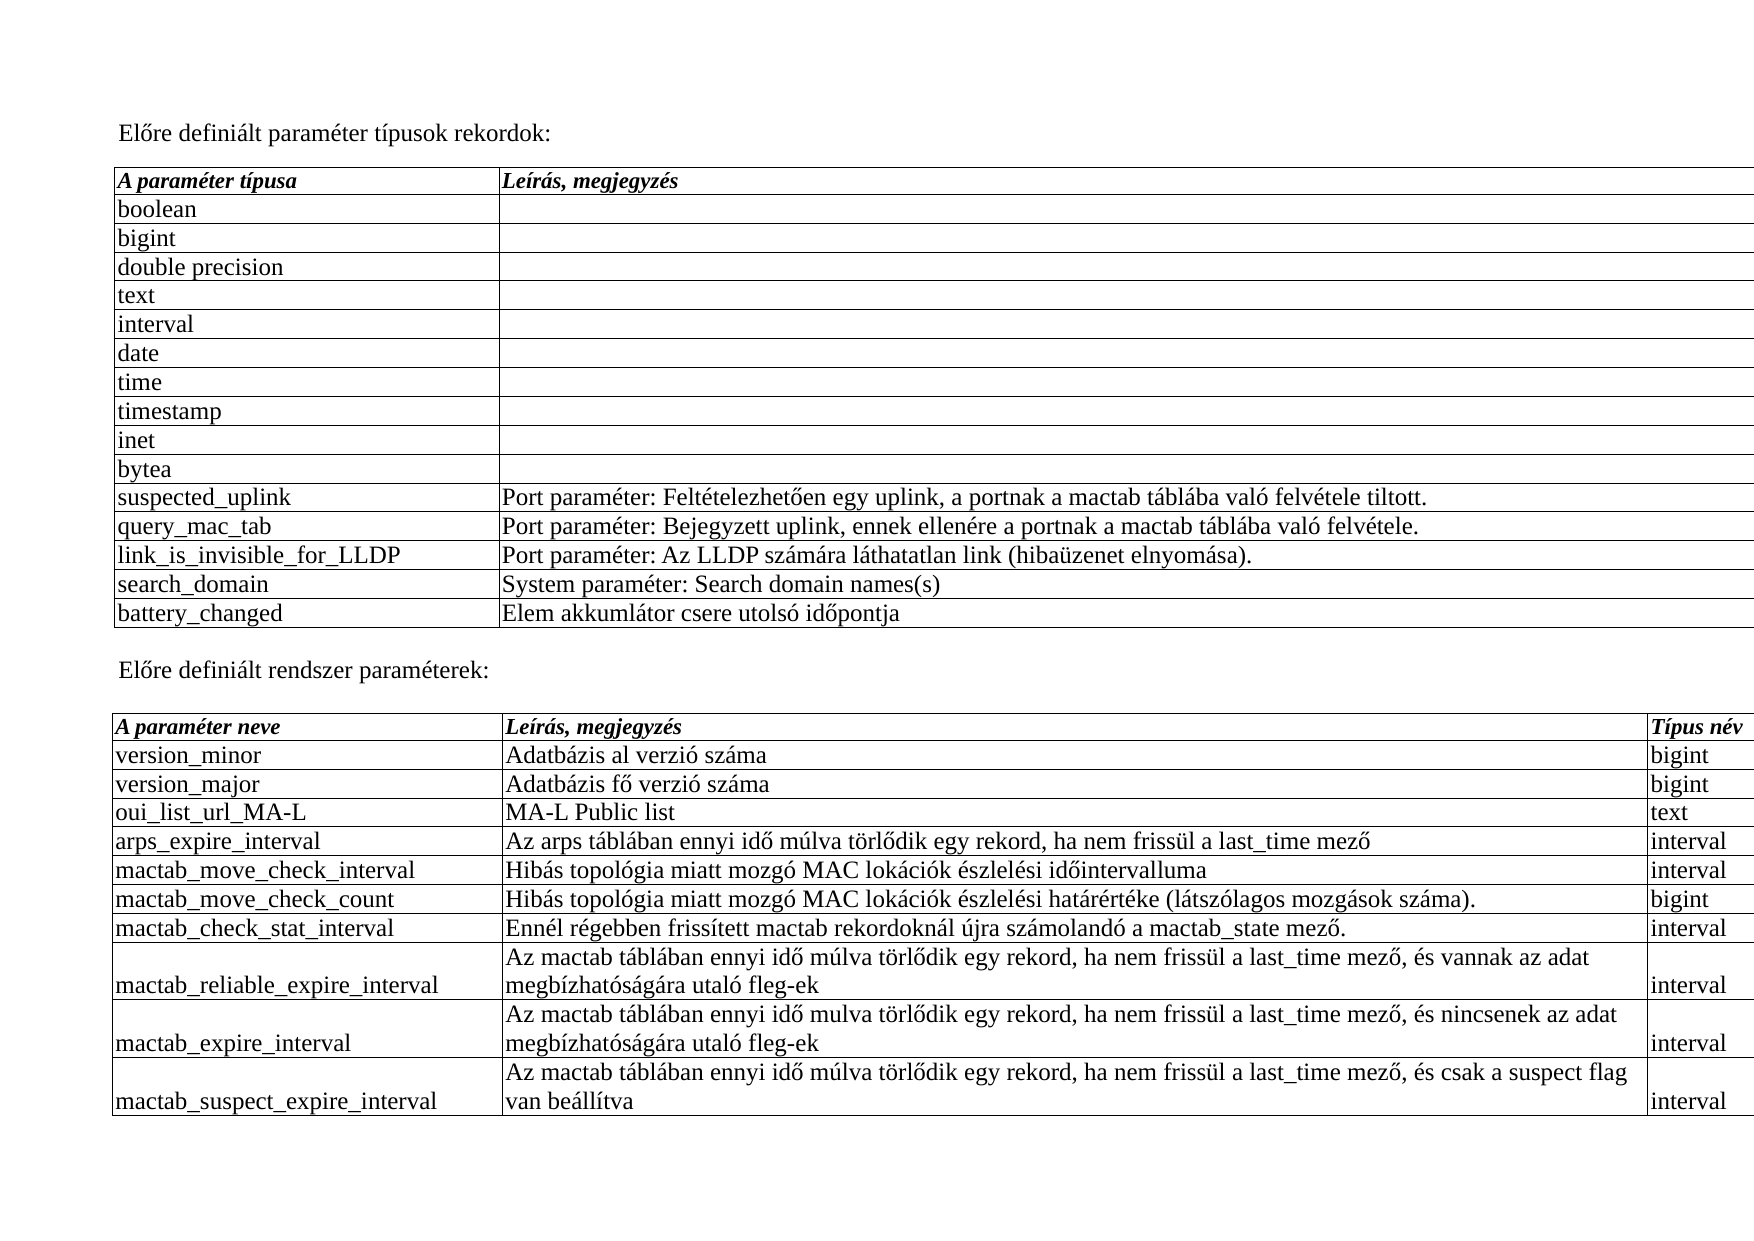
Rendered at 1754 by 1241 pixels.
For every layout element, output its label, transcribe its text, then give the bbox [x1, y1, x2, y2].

table_cell Elem akkumlátor csere utolsó időpontja [500, 599, 1754, 627]
table_cell link_is_invisible_for_LLDP [115, 541, 499, 569]
table_cell interval [1648, 1000, 1754, 1057]
table_cell [500, 253, 1754, 280]
table_cell boolean [115, 195, 499, 223]
table_cell mactab_move_check_interval [113, 856, 502, 884]
table_cell [500, 224, 1754, 252]
table_cell interval [1648, 1058, 1754, 1114]
table_cell mactab_reliable_expire_interval [113, 943, 502, 999]
table_cell [500, 195, 1754, 223]
table_cell Port paraméter: Az LLDP számára láthatatlan link (hibaüzenet elnyomása). [500, 541, 1754, 569]
table_header A paraméter típusa [115, 168, 499, 194]
table_cell time [115, 368, 499, 396]
table_cell [500, 426, 1754, 453]
table_cell interval [1648, 827, 1754, 855]
table_cell Adatbázis al verzió száma [503, 741, 1647, 768]
table_cell Az mactab táblában ennyi idő múlva törlődik egy rekord, ha nem frissül a last_time mező, és csak a suspect flag van beállítva [503, 1058, 1647, 1114]
table_cell text [115, 281, 499, 309]
table_cell System paraméter: Search domain names(s) [500, 570, 1754, 598]
table_cell interval [1648, 914, 1754, 942]
table_header A paraméter neve [113, 714, 502, 740]
table_cell oui_list_url_MA-L [113, 799, 502, 826]
table_cell inet [115, 426, 499, 453]
table_cell mactab_suspect_expire_interval [113, 1058, 502, 1114]
table_cell MA-L Public list [503, 799, 1647, 826]
table_cell text [1648, 799, 1754, 826]
table_cell interval [1648, 943, 1754, 999]
table_cell bytea [115, 455, 499, 482]
table_cell [500, 455, 1754, 482]
table_cell Hibás topológia miatt mozgó MAC lokációk észlelési időintervalluma [503, 856, 1647, 884]
table_cell Port paraméter: Feltételezhetően egy uplink, a portnak a mactab táblába való felvétele tiltott. [500, 484, 1754, 511]
table_cell Az arps táblában ennyi idő múlva törlődik egy rekord, ha nem frissül a last_time mező [503, 827, 1647, 855]
table_cell mactab_expire_interval [113, 1000, 502, 1057]
table_cell Port paraméter: Bejegyzett uplink, ennek ellenére a portnak a mactab táblába való felvétele. [500, 512, 1754, 540]
table_cell [500, 368, 1754, 396]
table_cell battery_changed [115, 599, 499, 627]
table_cell double precision [115, 253, 499, 280]
table_header Típus név [1648, 714, 1754, 740]
table_cell interval [115, 310, 499, 338]
table_cell version_minor [113, 741, 502, 768]
table_cell date [115, 339, 499, 367]
table_cell Az mactab táblában ennyi idő mulva törlődik egy rekord, ha nem frissül a last_time mező, és nincsenek az adat megbízhatóságára utaló fleg-ek [503, 1000, 1647, 1057]
table_cell [500, 339, 1754, 367]
table_cell Adatbázis fő verzió száma [503, 770, 1647, 797]
table_header Leírás, megjegyzés [503, 714, 1647, 740]
table_cell bigint [1648, 885, 1754, 913]
table_cell [500, 281, 1754, 309]
table_cell search_domain [115, 570, 499, 598]
table_cell arps_expire_interval [113, 827, 502, 855]
text Előre definiált paraméter típusok rekordok: [118, 118, 1636, 147]
table_header Leírás, megjegyzés [500, 168, 1754, 194]
table_cell Hibás topológia miatt mozgó MAC lokációk észlelési határértéke (látszólagos mozgások száma). [503, 885, 1647, 913]
table_cell Az mactab táblában ennyi idő múlva törlődik egy rekord, ha nem frissül a last_time mező, és vannak az adat megbízhatóságára utaló fleg-ek [503, 943, 1647, 999]
text Előre definiált rendszer paraméterek: [118, 656, 1636, 684]
table_cell timestamp [115, 397, 499, 425]
table_cell suspected_uplink [115, 484, 499, 511]
table_cell bigint [1648, 741, 1754, 768]
table_cell version_major [113, 770, 502, 797]
table_cell bigint [1648, 770, 1754, 797]
table_cell Ennél régebben frissített mactab rekordoknál újra számolandó a mactab_state mező. [503, 914, 1647, 942]
table_cell interval [1648, 856, 1754, 884]
table_cell mactab_check_stat_interval [113, 914, 502, 942]
table_cell [500, 310, 1754, 338]
table_cell query_mac_tab [115, 512, 499, 540]
table_cell mactab_move_check_count [113, 885, 502, 913]
table_cell bigint [115, 224, 499, 252]
table_cell [500, 397, 1754, 425]
